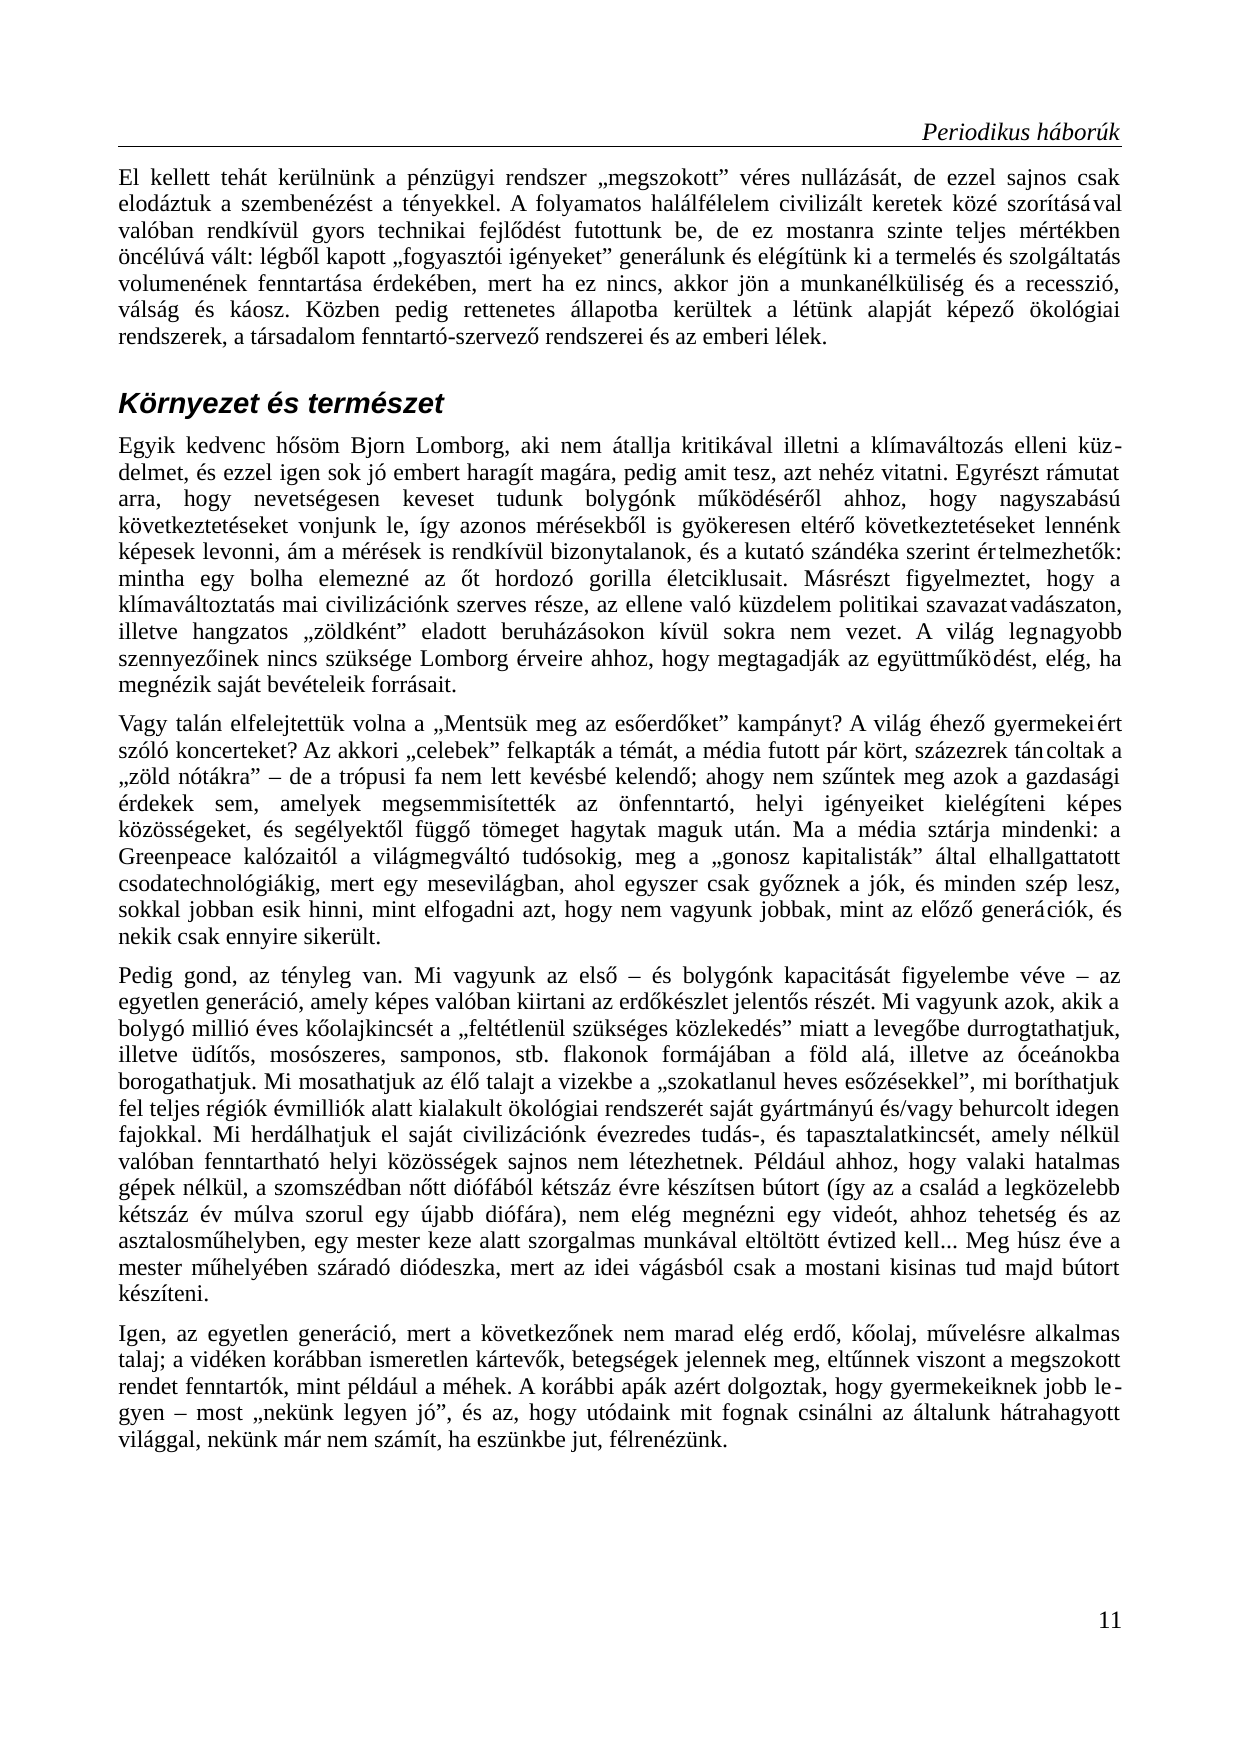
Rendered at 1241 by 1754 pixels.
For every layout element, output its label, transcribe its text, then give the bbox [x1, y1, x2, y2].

text Vagy talán elfelejtettük volna a „Mentsük meg az esőerdőket” kampányt? A világ éhező gyermekei­ért szóló koncerteket? Az akkori „celebek” felkapták a témát, a média futott pár kört, százezrek tán­coltak a „zöld nótákra” – de a trópusi fa nem lett kevésbé kelendő; ahogy nem szűntek meg azok a gazdasági érdekek sem, amelyek megsemmisítették az önfenntartó, helyi igényeiket kielégíteni ké­pes közösségeket, és segélyektől függő tömeget hagytak maguk után. Ma a média sztárja mindenki: a Green­peace kalózaitól a világmegváltó tudósokig, meg a „gonosz kapitalisták” által elhallgattatott csoda­technológiákig, mert egy mesevilágban, ahol egyszer csak győznek a jók, és minden szép lesz, sokkal jobban esik hinni, mint elfogadni azt, hogy nem vagyunk jobbak, mint az előző generá­ciók, és nekik csak ennyire sikerült. [118, 710, 1122, 949]
text Egyik kedvenc hősöm Bjorn Lomborg, aki nem átallja kritikával illetni a klímaváltozás elleni küz­delmet, és ezzel igen sok jó embert haragít magára, pedig amit tesz, azt nehéz vitatni. Egyrészt rámutat arra, hogy nevetségesen keveset tudunk bolygónk működéséről ahhoz, hogy nagyszabású következtetéseket vonjunk le, így azonos mérésekből is gyökeresen eltérő következtetéseket lennénk képesek levonni, ám a mérések is rendkívül bizonytalanok, és a kutató szándéka szerint ér­telmezhetők: mintha egy bolha elemezné az őt hordozó gorilla életciklusait. Másrészt figyelmeztet, hogy a klímaváltoztatás mai civilizációnk szerves része, az ellene való küzdelem politikai szavazat­vadászaton, illetve hangzatos „zöldként” eladott beruházásokon kívül sokra nem vezet. A világ leg­nagyobb szennyezőinek nincs szüksége Lomborg érveire ahhoz, hogy megtagadják az együttműkö­dést, elég, ha megnézik saját bevételeik forrásait. [118, 432, 1122, 698]
text Pedig gond, az tényleg van. Mi vagyunk az első – és bolygónk kapacitását figyelembe véve – az egyetlen generáció, amely képes valóban kiirtani az erdőkészlet jelentős részét. Mi vagyunk azok, akik a bolygó millió éves kőolajkincsét a „feltétlenül szükséges közlekedés” miatt a levegőbe durrogtathatjuk, illetve üdítős, mosószeres, samponos, stb. flakonok formájában a föld alá, illetve az óceánokba borogathatjuk. Mi mosathatjuk az élő talajt a vizekbe a „szokatlanul heves esőzésekkel”, mi boríthatjuk fel teljes régiók évmilliók alatt kialakult ökológiai rendszerét saját gyártmányú és/vagy behurcolt idegen fajokkal. Mi herdálhatjuk el saját civilizációnk évezredes tudás-, és tapasztalatkincsét, amely nélkül valóban fenntartható helyi közösségek sajnos nem létezhetnek. Például ahhoz, hogy valaki hatalmas gépek nélkül, a szomszédban nőtt diófából kétszáz évre készítsen bútort (így az a család a legközelebb kétszáz év múlva szorul egy újabb diófára), nem elég megnézni egy videót, ahhoz tehetség és az asztalosműhelyben, egy mester keze alatt szorgalmas munkával eltöltött évtized kell... Meg húsz éve a mester műhelyében száradó diódeszka, mert az idei vágásból csak a mostani kisinas tud majd bútort készíteni. [118, 962, 1122, 1307]
text Igen, az egyetlen generáció, mert a következőnek nem marad elég erdő, kőolaj, művelésre alkalmas talaj; a vidéken korábban ismeretlen kártevők, betegségek jelennek meg, eltűnnek viszont a megszokott rendet fenntartók, mint például a méhek. A korábbi apák azért dolgoztak, hogy gyermekeiknek jobb le­gyen – most „nekünk legyen jó”, és az, hogy utódaink mit fognak csinálni az általunk hátrahagyott világgal, nekünk már nem számít, ha eszünkbe jut, félrenézünk. [118, 1320, 1122, 1452]
subtitle Környezet és természet [118, 387, 1122, 420]
text El kellett tehát kerülnünk a pénzügyi rendszer „megszokott” véres nullázását, de ezzel sajnos csak elodáztuk a szembenézést a tényekkel. A folyamatos halálfélelem civilizált keretek közé szorításá­val valóban rendkívül gyors technikai fejlődést futottunk be, de ez mostanra szinte teljes mértékben öncélúvá vált: légből kapott „fogyasztói igényeket” generálunk és elégítünk ki a termelés és szolgáltatás volumenének fenntartása érdekében, mert ha ez nincs, akkor jön a munkanélküliség és a recesszió, válság és káosz. Közben pedig rettenetes állapotba kerültek a létünk alapját képező ökológiai rendszerek, a társadalom fenntartó-szervező rendszerei és az emberi lélek. [118, 164, 1122, 349]
